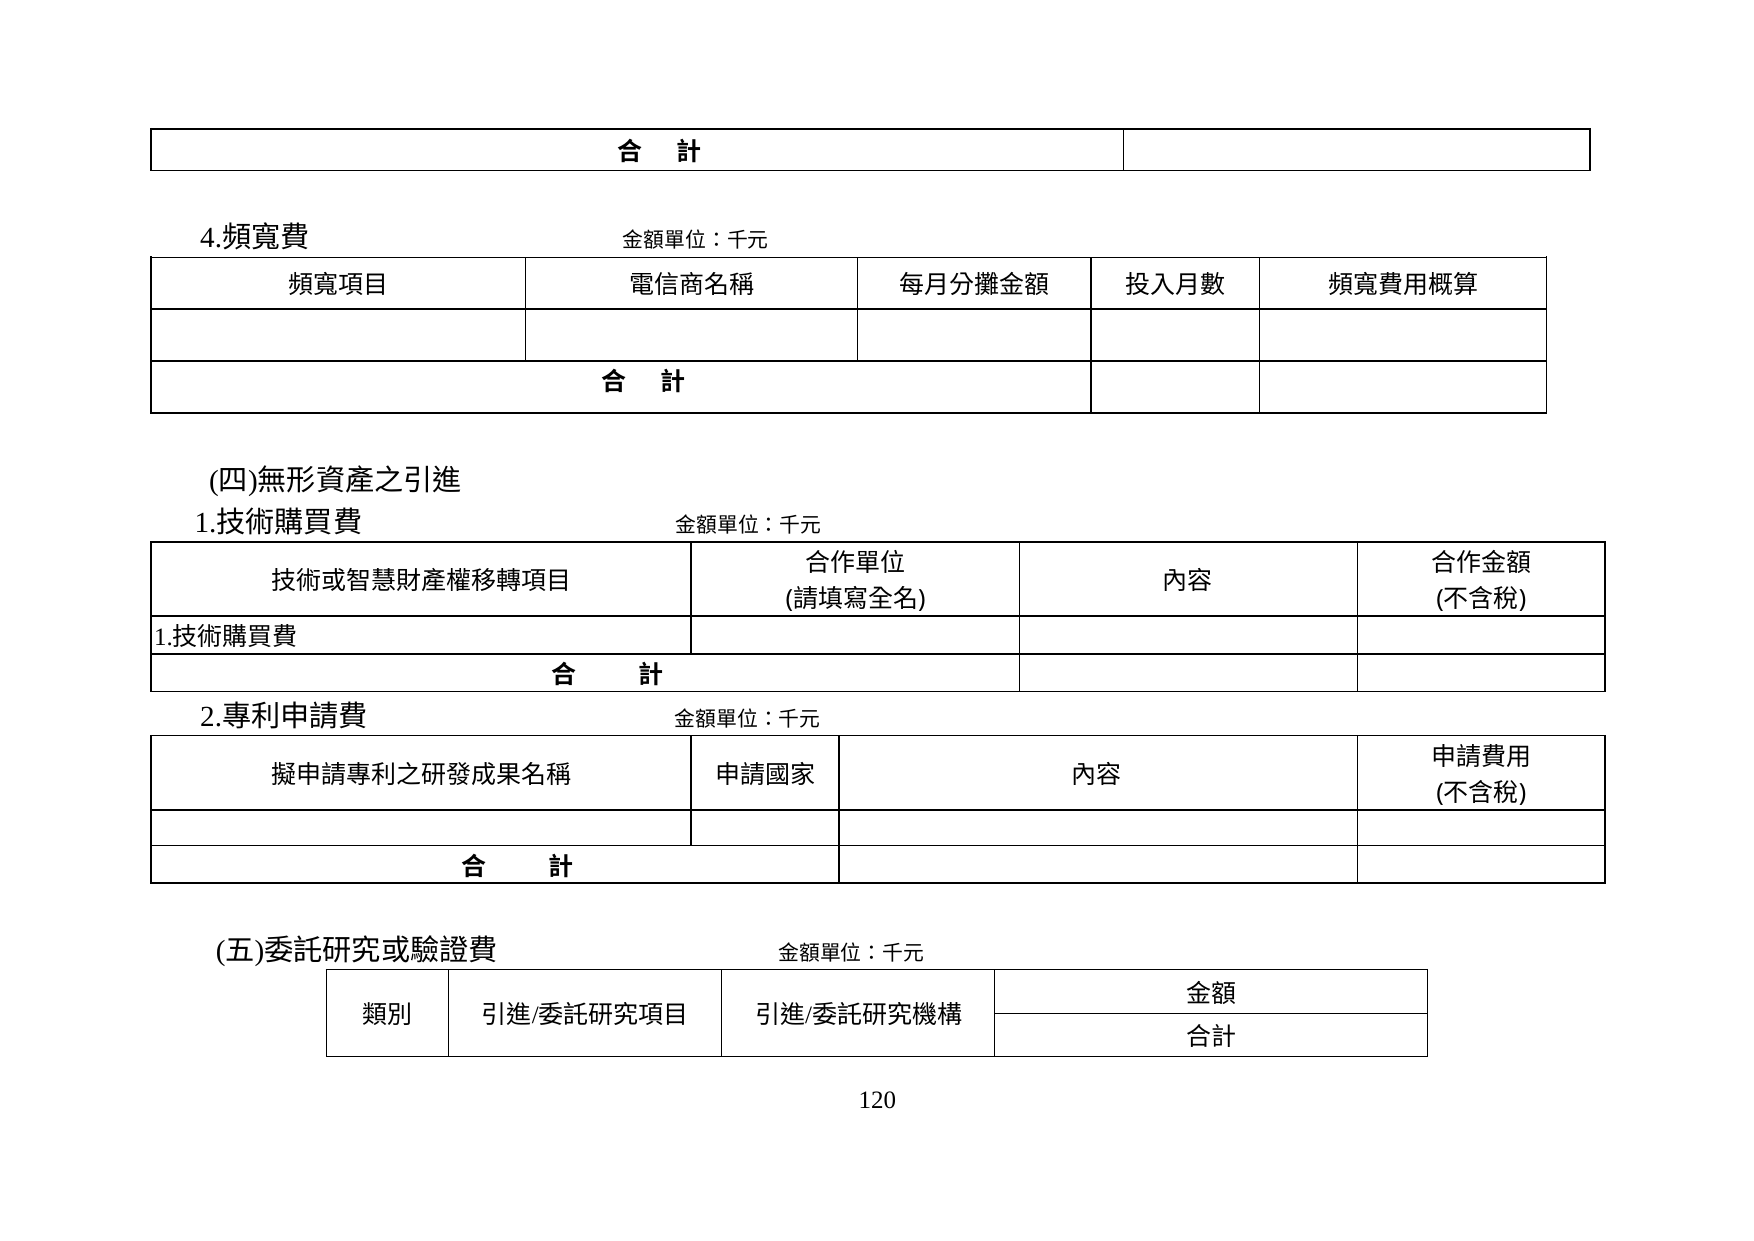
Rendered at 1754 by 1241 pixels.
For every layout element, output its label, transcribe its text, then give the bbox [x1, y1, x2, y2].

text (四)無形資產之引進 [150, 456, 1604, 498]
table_header 頻寬項目 [152, 258, 525, 308]
table_cell [1358, 811, 1604, 844]
table_header 合作金額 (不含稅) [1358, 543, 1604, 615]
table_header 合作單位 (請填寫全名) [692, 543, 1019, 615]
table_header 金額 [995, 970, 1427, 1012]
table_header 引進/委託研究項目 [449, 970, 721, 1056]
table_header 投入月數 [1092, 258, 1259, 308]
table_header 擬申請專利之研發成果名稱 [152, 736, 690, 809]
table_cell 合 計 [152, 655, 1019, 691]
text (五)委託研究或驗證費 金額單位：千元 [194, 926, 1604, 969]
table_cell [840, 811, 1357, 844]
table_cell [152, 310, 525, 360]
table_cell [1020, 617, 1357, 653]
table_header 引進/委託研究機構 [722, 970, 994, 1056]
table_cell [1020, 655, 1357, 691]
text 2.專利申請費 金額單位：千元 [200, 692, 1604, 735]
table_header 內容 [840, 736, 1357, 809]
table_cell 合 計 [152, 130, 1123, 170]
text 1.技術購買費 金額單位：千元 [194, 498, 1604, 541]
table_header 類別 [327, 970, 448, 1056]
table_header 電信商名稱 [526, 258, 857, 308]
table_cell [1260, 362, 1546, 412]
table_header 申請國家 [692, 736, 838, 809]
table_header 申請費用 (不含稅) [1358, 736, 1604, 809]
table_cell 1.技術購買費 [152, 617, 690, 653]
table_cell [1092, 310, 1259, 360]
table_cell [152, 811, 690, 844]
table_header 每月分攤金額 [858, 258, 1090, 308]
table_cell [1358, 617, 1604, 653]
table_cell 合 計 [152, 362, 1090, 412]
table_header 內容 [1020, 543, 1357, 615]
table_cell [692, 811, 838, 844]
table_cell [1358, 846, 1604, 882]
table_cell 合 計 [152, 846, 838, 882]
table_cell [1092, 362, 1259, 412]
table_cell [692, 617, 1019, 653]
table_cell [526, 310, 857, 360]
text 4.頻寬費 金額單位：千元 [200, 214, 1604, 256]
table_cell [1260, 310, 1546, 360]
table_header 技術或智慧財產權移轉項目 [152, 543, 690, 615]
table_cell [840, 846, 1357, 882]
table_cell 合計 [995, 1014, 1427, 1056]
table_cell [1124, 130, 1589, 170]
table_cell [858, 310, 1090, 360]
table_cell [1358, 655, 1604, 691]
table_header 頻寬費用概算 [1260, 258, 1546, 308]
